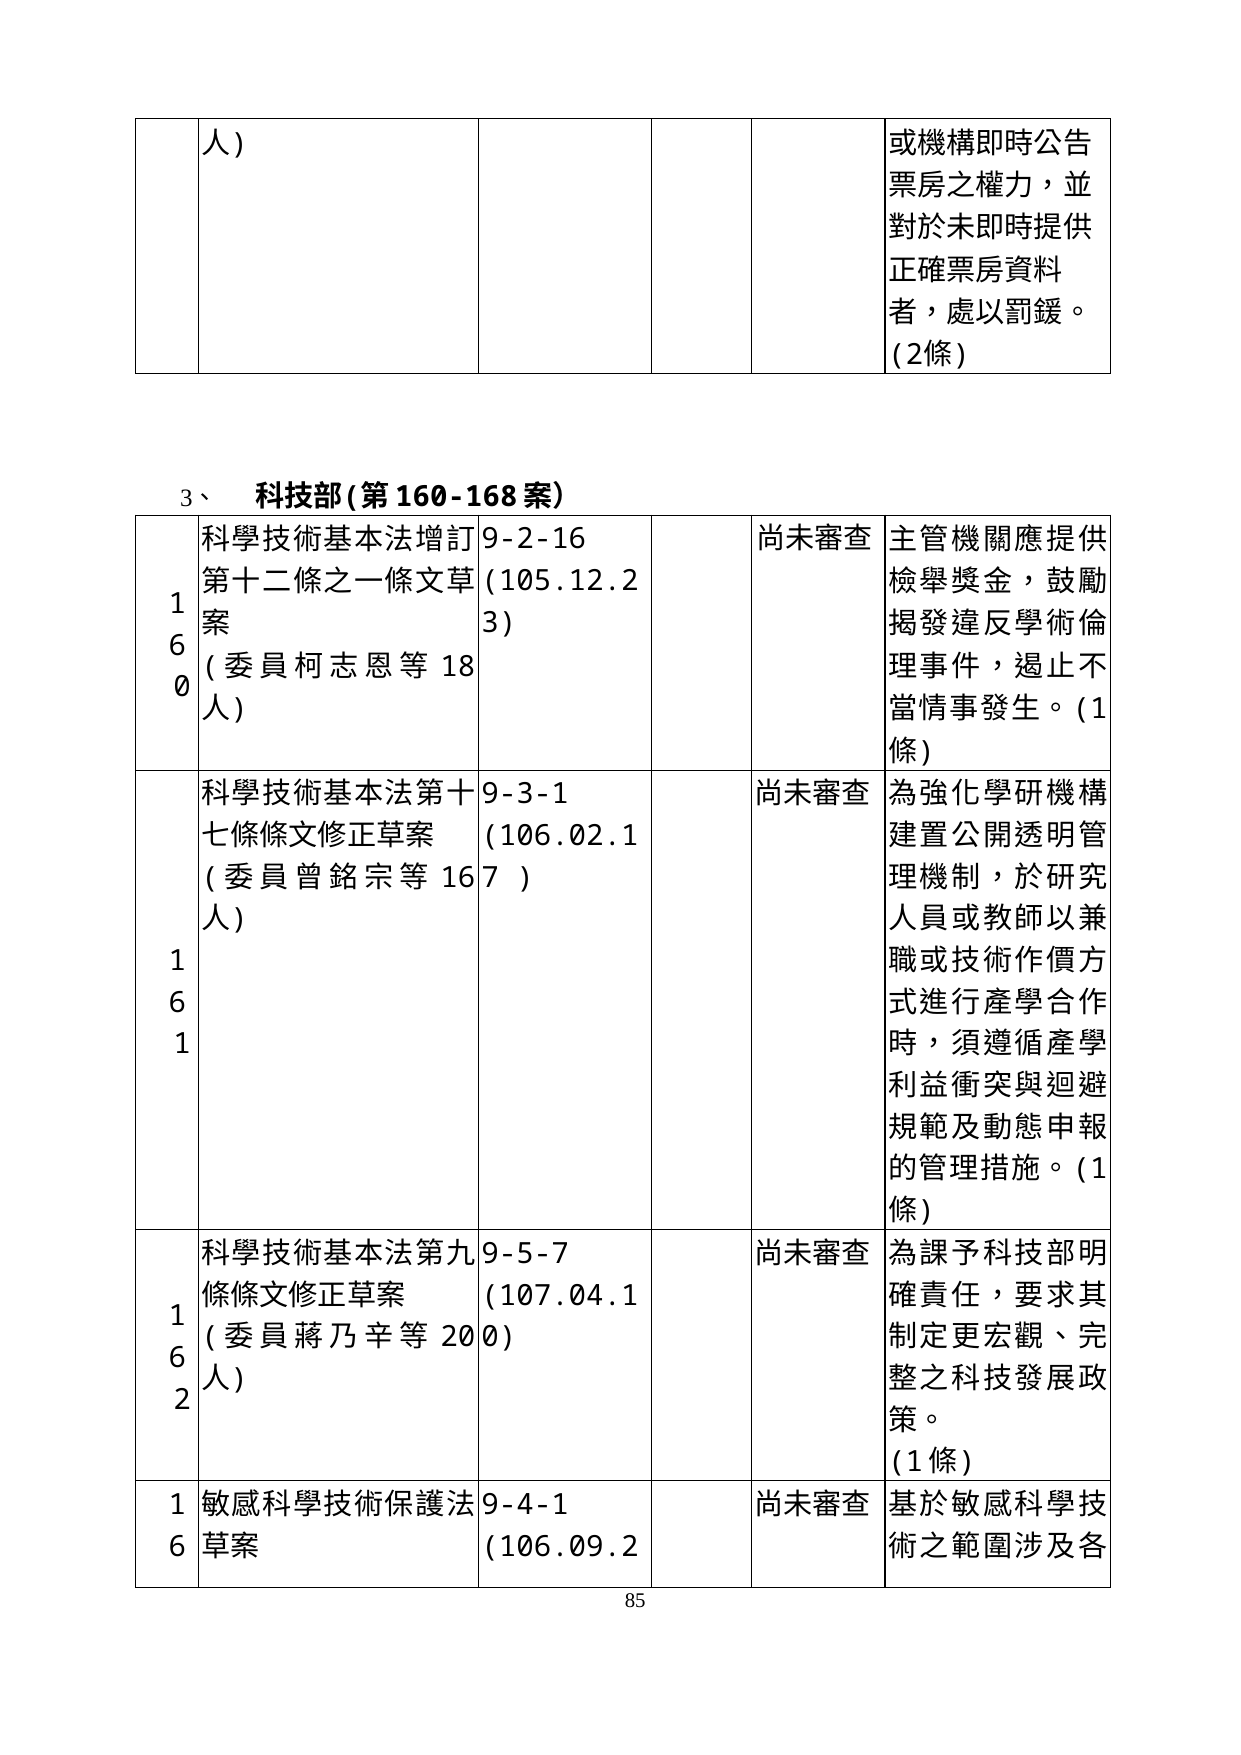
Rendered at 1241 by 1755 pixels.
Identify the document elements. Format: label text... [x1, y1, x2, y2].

table_cell 9-5-7 (107.04.10) [479, 1230, 651, 1480]
table_cell 基於敏感科學技術之範圍涉及各 [886, 1481, 1110, 1587]
table_cell 尚未審查 [752, 1230, 884, 1480]
table_cell 為強化學研機構建置公開透明管理機制，於研究人員或教師以兼職或技術作價方式進行產學合作時，須遵循產學利益衝突與迴避規範及動態申報的管理措施。(1條) [886, 771, 1110, 1229]
table_header 尚未審查 [752, 516, 884, 769]
table_header 主管機關應提供檢舉獎金，鼓勵揭發違反學術倫理事件，遏止不當情事發生。(1條) [886, 516, 1110, 769]
table_cell 科學技術基本法第九條條文修正草案 (委員蔣乃辛等20人) [199, 1230, 478, 1480]
table_cell 人) [199, 119, 478, 373]
list 科技部(第160-168案） [180, 473, 1122, 514]
table_cell 為課予科技部明確責任，要求其制定更宏觀、完整之科技發展政策。 (1條) [886, 1230, 1110, 1480]
table_header 科學技術基本法增訂第十二條之一條文草案 (委員柯志恩等18人) [199, 516, 478, 769]
table_cell 或機構即時公告票房之權力，並對於未即時提供正確票房資料者，處以罰鍰。 (2條) [886, 119, 1110, 373]
table_cell [136, 119, 198, 373]
table_cell [479, 119, 651, 373]
table_cell [652, 1481, 751, 1587]
table_header [652, 516, 751, 769]
table_cell [136, 771, 198, 1229]
table_cell 尚未審查 [752, 1481, 884, 1587]
table_cell [652, 1230, 751, 1480]
table_cell [652, 771, 751, 1229]
table_cell [752, 119, 884, 373]
table_cell [136, 1230, 198, 1480]
table_cell [652, 119, 751, 373]
table_cell [136, 1481, 198, 1587]
table_cell 敏感科學技術保護法草案 [199, 1481, 478, 1587]
table_cell 9-4-1 (106.09.2 [479, 1481, 651, 1587]
table_header [136, 516, 198, 769]
table_header 9-2-16 (105.12.23) [479, 516, 651, 769]
table_cell 科學技術基本法第十七條條文修正草案 (委員曾銘宗等16人) [199, 771, 478, 1229]
table_cell 9-3-1 (106.02.17 ) [479, 771, 651, 1229]
table_cell 尚未審查 [752, 771, 884, 1229]
